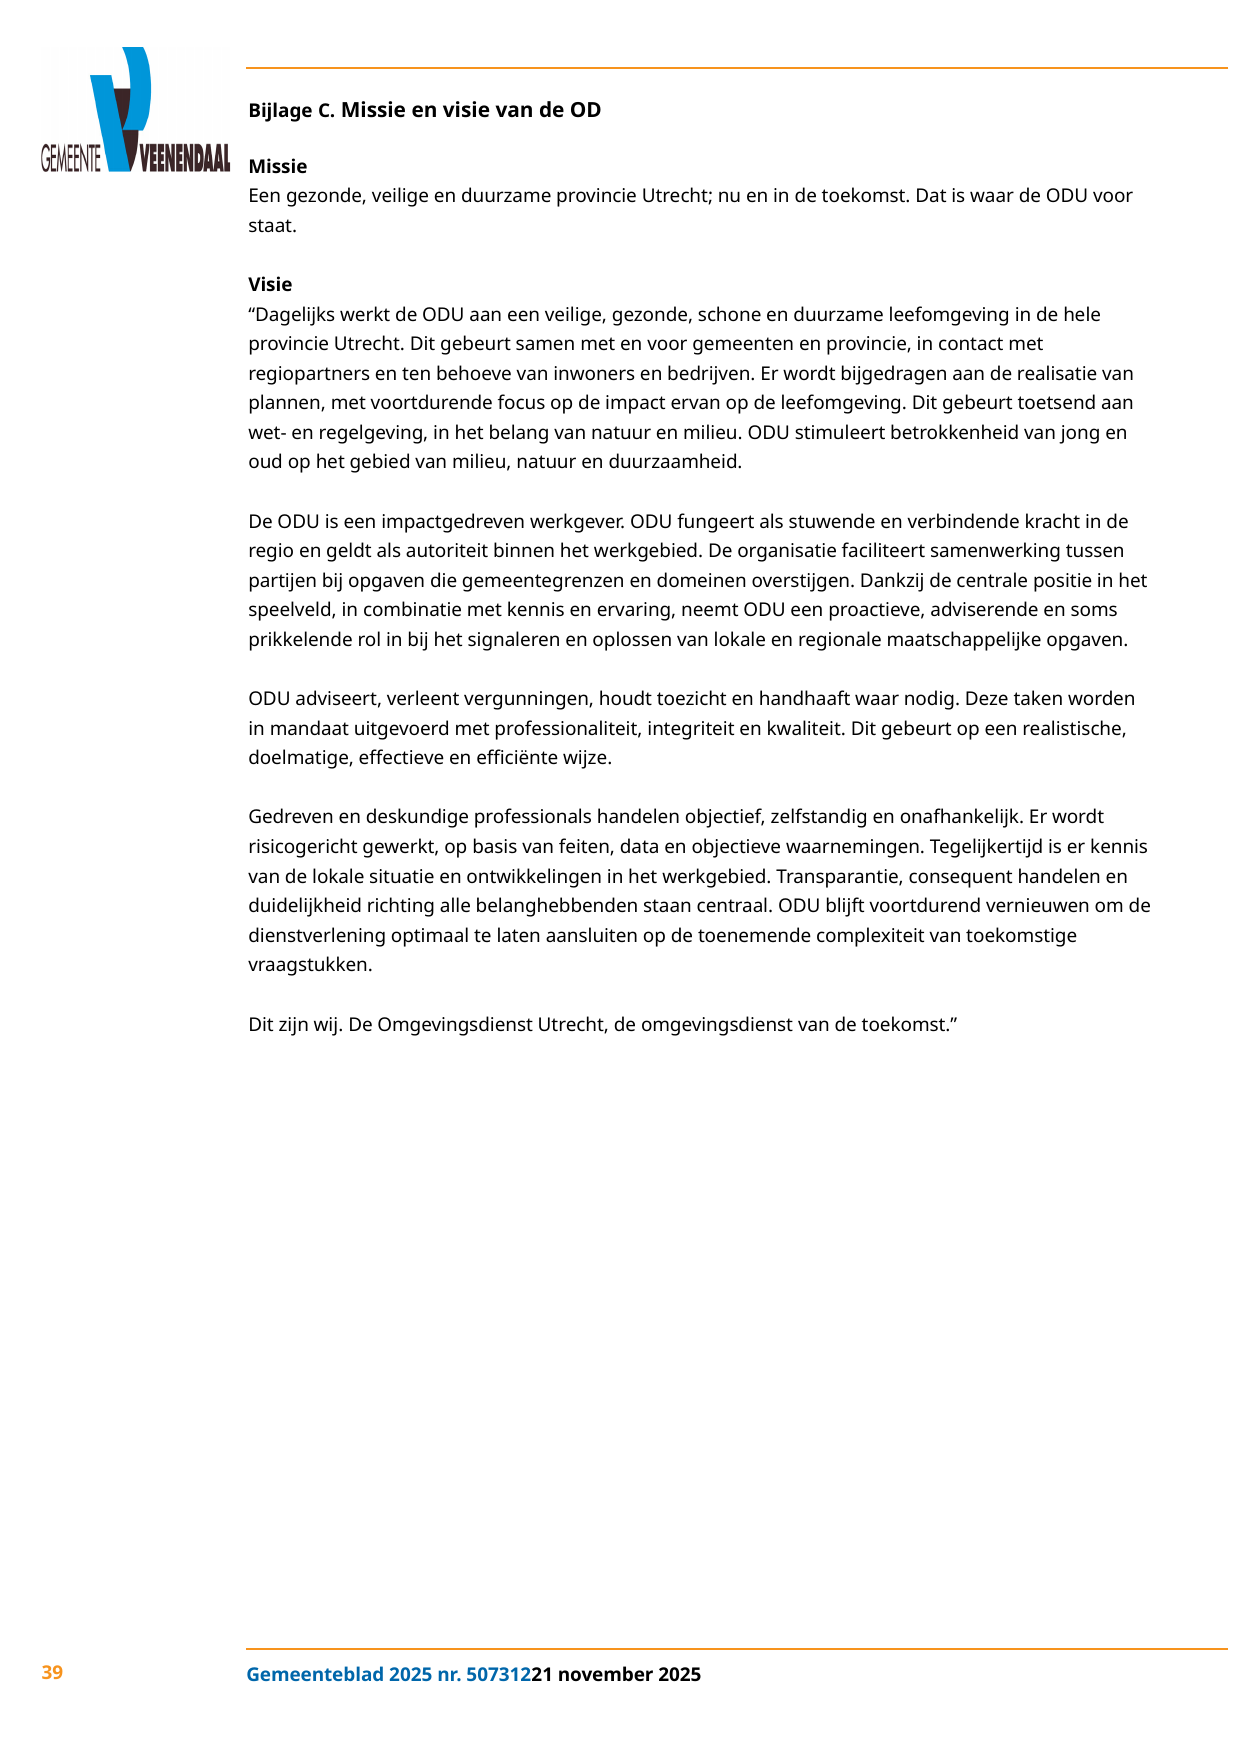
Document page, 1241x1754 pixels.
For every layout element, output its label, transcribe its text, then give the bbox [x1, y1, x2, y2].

picture [123, 47, 231, 172]
picture [41, 47, 130, 172]
text De ODU is een impactgedreven werkgever. ODU fungeert als stuwende en verbindende kracht in de regio en geldt als autoriteit binnen het werkgebied. De organisatie faciliteert samenwerking tussen partijen bij opgaven die gemeentegrenzen en domeinen overstijgen. Dankzij de centrale positie in het speelveld, in combinatie met kennis en ervaring, neemt ODU een proactieve, adviserende en soms prikkelende rol in bij het signaleren en oplossen van lokale en regionale maatschappelijke opgaven. [248, 508, 1152, 652]
text “Dagelijks werkt de ODU aan een veilige, gezonde, schone en duurzame leefomgeving in de hele provincie Utrecht. Dit gebeurt samen met en voor gemeenten en provincie, in contact met regiopartners en ten behoeve van inwoners en bedrijven. Er wordt bijgedragen aan de realisatie van plannen, met voortdurende focus op de impact ervan op de leefomgeving. Dit gebeurt toetsend aan wet- en regelgeving, in het belang van natuur en milieu. ODU stimuleert betrokkenheid van jong en oud op het gebied van milieu, natuur en duurzaamheid. [248, 301, 1152, 474]
text Missie [248, 153, 1152, 179]
text Visie [248, 271, 1152, 297]
text Een gezonde, veilige en duurzame provincie Utrecht; nu en in de toekomst. Dat is waar de ODU voor staat. [248, 182, 1152, 238]
text Dit zijn wij. De Omgevingsdienst Utrecht, de omgevingsdienst van de toekomst.” [248, 1011, 1152, 1037]
text ODU adviseert, verleent vergunningen, houdt toezicht en handhaaft waar nodig. Deze taken worden in mandaat uitgevoerd met professionaliteit, integriteit en kwaliteit. Dit gebeurt op een realistische, doelmatige, effectieve en efficiënte wijze. [248, 685, 1152, 770]
text Bijlage C. Missie en visie van de OD [248, 95, 1152, 123]
text Gedreven en deskundige professionals handelen objectief, zelfstandig en onafhankelijk. Er wordt risicogericht gewerkt, op basis van feiten, data en objectieve waarnemingen. Tegelijkertijd is er kennis van de lokale situatie en ontwikkelingen in het werkgebied. Transparantie, consequent handelen en duidelijkheid richting alle belanghebbenden staan centraal. ODU blijft voortdurend vernieuwen om de dienstverlening optimaal te laten aansluiten op de toenemende complexiteit van toekomstige vraagstukken. [248, 804, 1152, 977]
